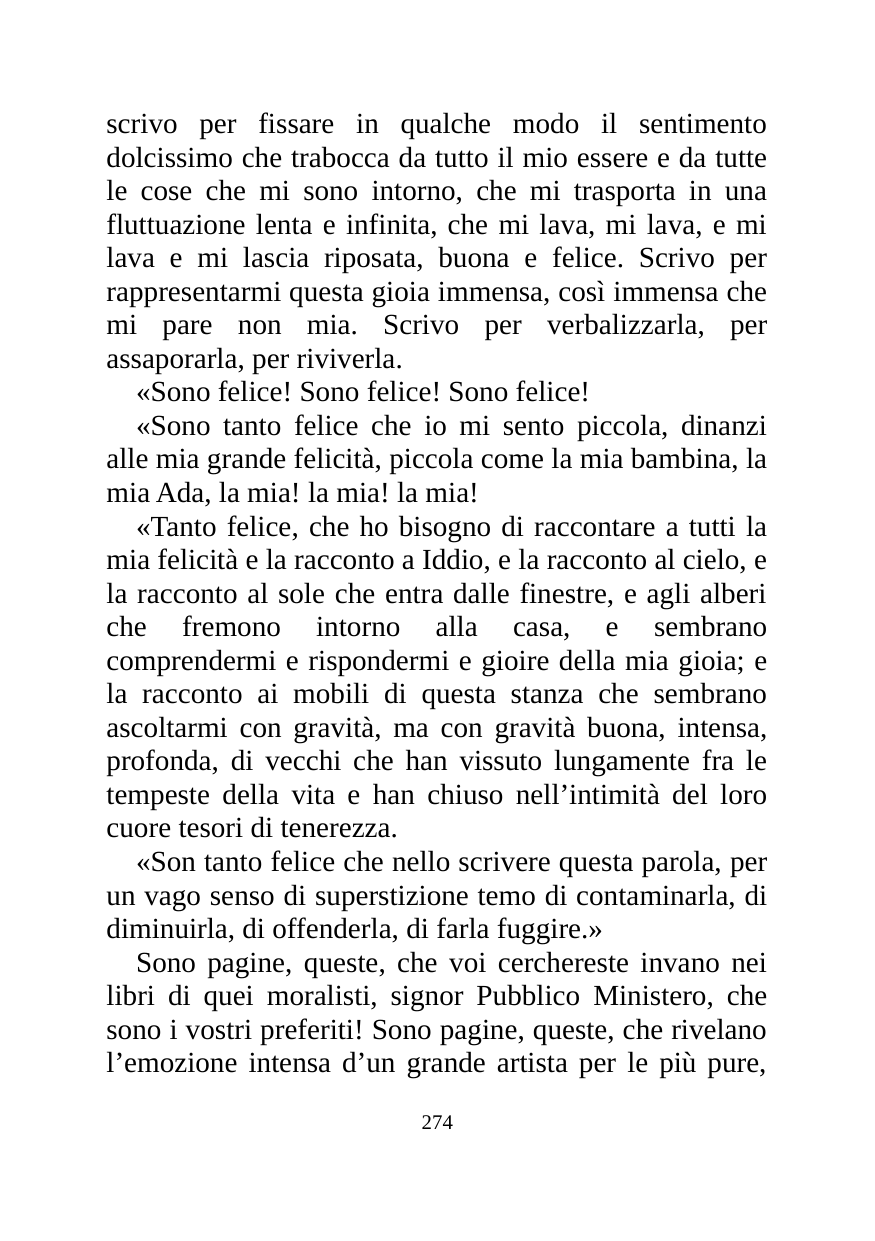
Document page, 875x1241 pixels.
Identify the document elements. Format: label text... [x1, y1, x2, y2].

text «Sono felice! Sono felice! Sono felice! [106, 374, 768, 408]
text «Tanto felice, che ho bisogno di raccontare a tutti la mia felicità e la racconto a Iddio, e la racconto al cielo, e la racconto al sole che entra dalle finestre, e agli alberi che fremono intorno alla casa, e sembrano comprendermi e rispondermi e gioire della mia gioia; e la racconto ai mobili di questa stanza che sembrano ascoltarmi con gravità, ma con gravità buona, intensa, profonda, di vecchi che han vissuto lungamente fra le tempeste della vita e han chiuso nell’intimità del loro cuore tesori di tenerezza. [106, 509, 768, 844]
text scrivo per fissare in qualche modo il sentimento dolcissimo che trabocca da tutto il mio essere e da tutte le cose che mi sono intorno, che mi trasporta in una fluttuazione lenta e infinita, che mi lava, mi lava, e mi lava e mi lascia riposata, buona e felice. Scrivo per rappresentarmi questa gioia immensa, così immensa che mi pare non mia. Scrivo per verbalizzarla, per assaporarla, per riviverla. [106, 106, 768, 374]
text Sono pagine, queste, che voi cerchereste invano nei libri di quei moralisti, signor Pubblico Ministero, che sono i vostri preferiti! Sono pagine, queste, che rivelano l’emozione intensa d’un grande artista per le più pure, [106, 945, 768, 1079]
text «Son tanto felice che nello scrivere questa parola, per un vago senso di superstizione temo di contaminarla, di diminuirla, di offenderla, di farla fuggire.» [106, 844, 768, 945]
text «Sono tanto felice che io mi sento piccola, dinanzi alle mia grande felicità, piccola come la mia bambina, la mia Ada, la mia! la mia! la mia! [106, 408, 768, 509]
